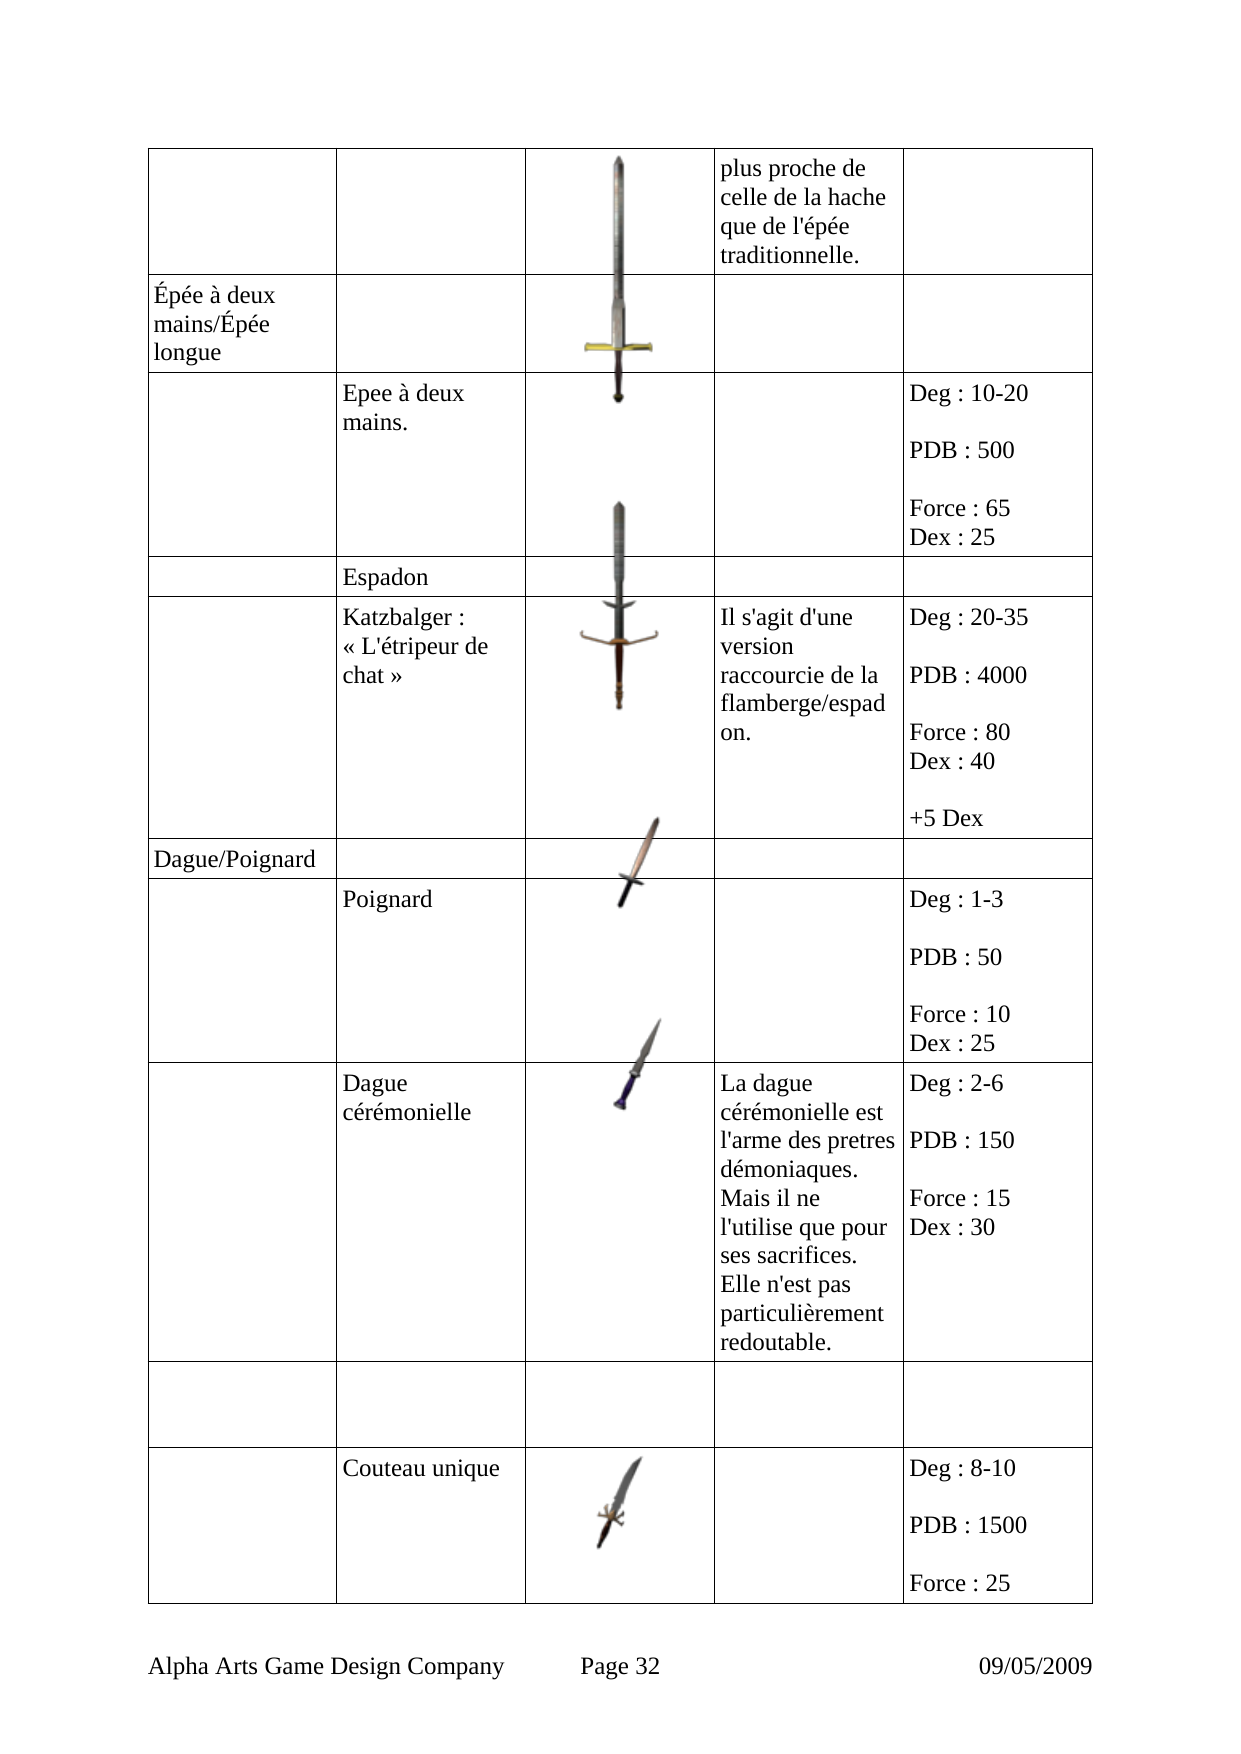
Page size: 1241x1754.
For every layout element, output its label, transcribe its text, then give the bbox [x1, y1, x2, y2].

table_cell [904, 1362, 1092, 1447]
table_cell [526, 149, 714, 153]
table_cell [526, 1362, 714, 1447]
table_cell Deg : 8-10 PDB : 1500 Force : 25 [904, 1448, 1092, 1602]
table_cell [715, 839, 903, 878]
table_cell Il s'agit d'une version raccourcie de la flamberge/espadon. [715, 597, 903, 838]
table_cell Katzbalger : « L'étripeur de chat » [337, 597, 525, 838]
table_cell [149, 1063, 336, 1361]
table_cell Deg : 10-20 PDB : 500 Force : 65 Dex : 25 [904, 373, 1092, 556]
table_cell Épée à deux mains/Épée longue [149, 275, 336, 372]
table_cell [526, 879, 714, 1062]
table_cell Deg : 20-35 PDB : 4000 Force : 80 Dex : 40 +5 Dex [904, 597, 1092, 838]
table_cell [526, 373, 570, 403]
table_cell [149, 879, 336, 1062]
table_cell [715, 1362, 903, 1447]
table_cell Dague cérémonielle [337, 1063, 525, 1361]
table_cell [337, 839, 525, 878]
table_cell La dague cérémonielle est l'arme des pretres démoniaques. Mais il ne l'utilise que pour ses sacrifices. Elle n'est pas particulièrement redoutable. [715, 1063, 903, 1361]
picture [570, 484, 670, 734]
table_cell [664, 839, 714, 878]
table_cell [526, 1448, 714, 1602]
table_cell [149, 373, 336, 556]
table_cell Couteau unique [337, 1448, 525, 1602]
table_cell [526, 404, 714, 556]
table_cell Dague/Poignard [149, 839, 336, 878]
table_cell [149, 1448, 336, 1602]
table_cell Deg : 2-6 PDB : 150 Force : 15 Dex : 30 [904, 1063, 1092, 1361]
table_cell [670, 557, 714, 596]
table_cell [715, 879, 903, 1062]
table_cell [526, 275, 570, 372]
table_cell [904, 839, 1092, 878]
table_cell [670, 373, 714, 403]
table_cell [149, 597, 336, 838]
table_cell [715, 557, 903, 596]
table_cell [904, 275, 1092, 372]
table_cell [670, 275, 714, 372]
table_cell plus proche de celle de la hache que de l'épée traditionnelle. [715, 149, 903, 274]
table_cell [715, 275, 903, 372]
table_cell [337, 149, 525, 274]
table_cell [149, 149, 336, 274]
table_cell [715, 1448, 903, 1602]
table_cell [337, 1362, 525, 1447]
table_cell [670, 154, 714, 274]
picture [570, 153, 670, 404]
table_cell [904, 557, 1092, 596]
table_cell [526, 557, 570, 596]
table_cell [149, 557, 336, 596]
table_cell [526, 839, 614, 878]
picture [614, 815, 664, 915]
picture [595, 1452, 645, 1553]
table_cell [149, 1362, 336, 1447]
table_cell [715, 373, 903, 556]
picture [612, 1012, 663, 1113]
table_cell Deg : 1-3 PDB : 50 Force : 10 Dex : 25 [904, 879, 1092, 1062]
table_cell [904, 149, 1092, 274]
table_cell Espadon [337, 557, 525, 596]
table_cell Poignard [337, 879, 525, 1062]
table_cell [337, 275, 525, 372]
table_cell [526, 1063, 714, 1361]
table_cell [526, 154, 570, 274]
table_cell [526, 597, 714, 838]
table_cell Epee à deux mains. [337, 373, 525, 556]
